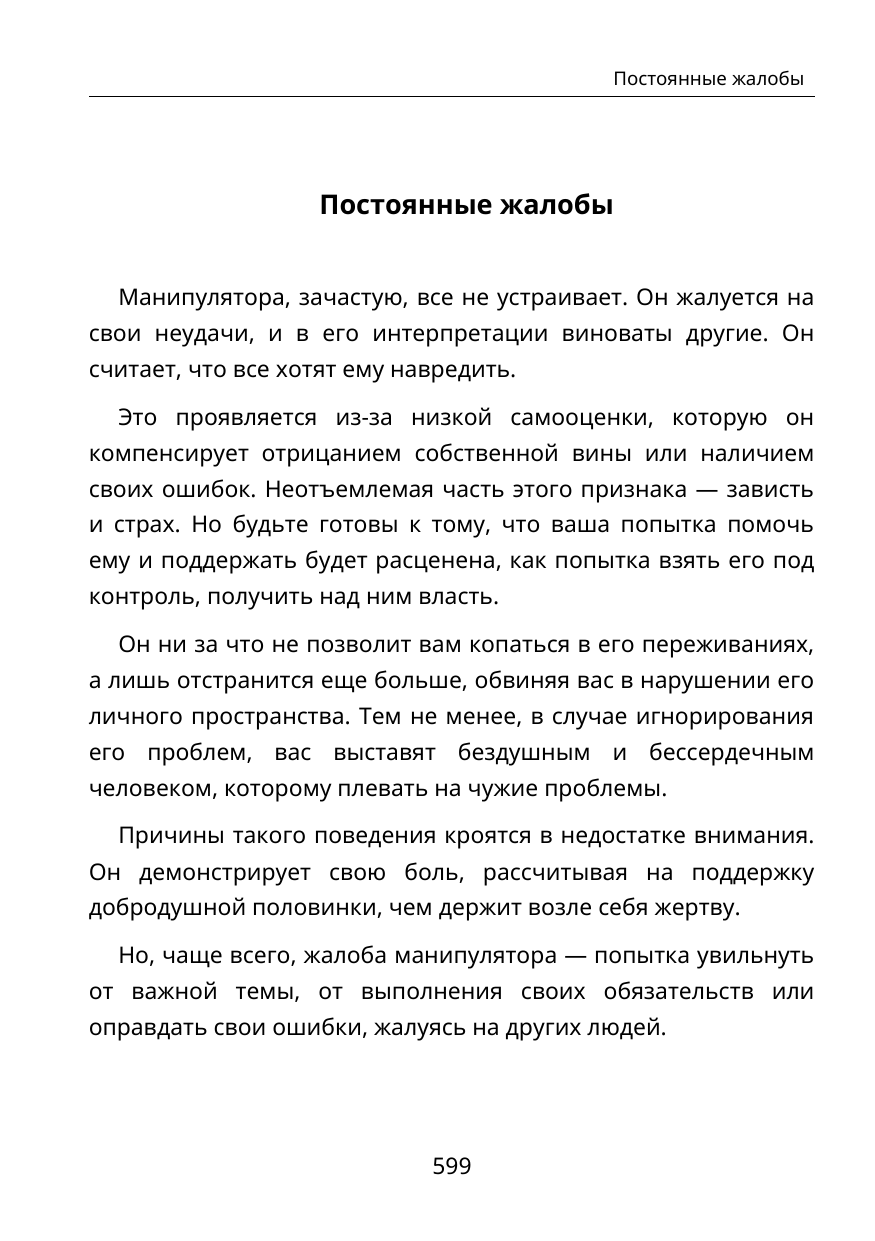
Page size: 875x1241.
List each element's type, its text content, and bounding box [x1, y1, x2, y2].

text Он ни за что не позволит вам копаться в его переживаниях, а лишь отстранится еще больше, обвиняя вас в нарушении его личного пространства. Тем не менее, в случае игнорирования его проблем, вас выставят бездушным и бессердечным человеком, которому плевать на чужие проблемы. [88, 628, 815, 803]
text Манипулятора, зачастую, все не устраивает. Он жалуется на свои неудачи, и в его интерпретации виноваты другие. Он считает, что все хотят ему навредить. [88, 281, 815, 384]
subtitle Постоянные жалобы [88, 185, 815, 222]
text Но, чаще всего, жалоба манипулятора — попытка увильнуть от важной темы, от выполнения своих обязательств или оправдать свои ошибки, жалуясь на других людей. [88, 939, 815, 1042]
text Это проявляется из-за низкой самооценки, которую он компенсирует отрицанием собственной вины или наличием своих ошибок. Неотъемлемая часть этого признака — зависть и страх. Но будьте готовы к тому, что ваша попытка помочь ему и поддержать будет расценена, как попытка взять его под контроль, получить над ним власть. [88, 401, 815, 612]
text Причины такого поведения кроятся в недостатке внимания. Он демонстрирует свою боль, рассчитывая на поддержку добродушной половинки, чем держит возле себя жертву. [88, 819, 815, 923]
